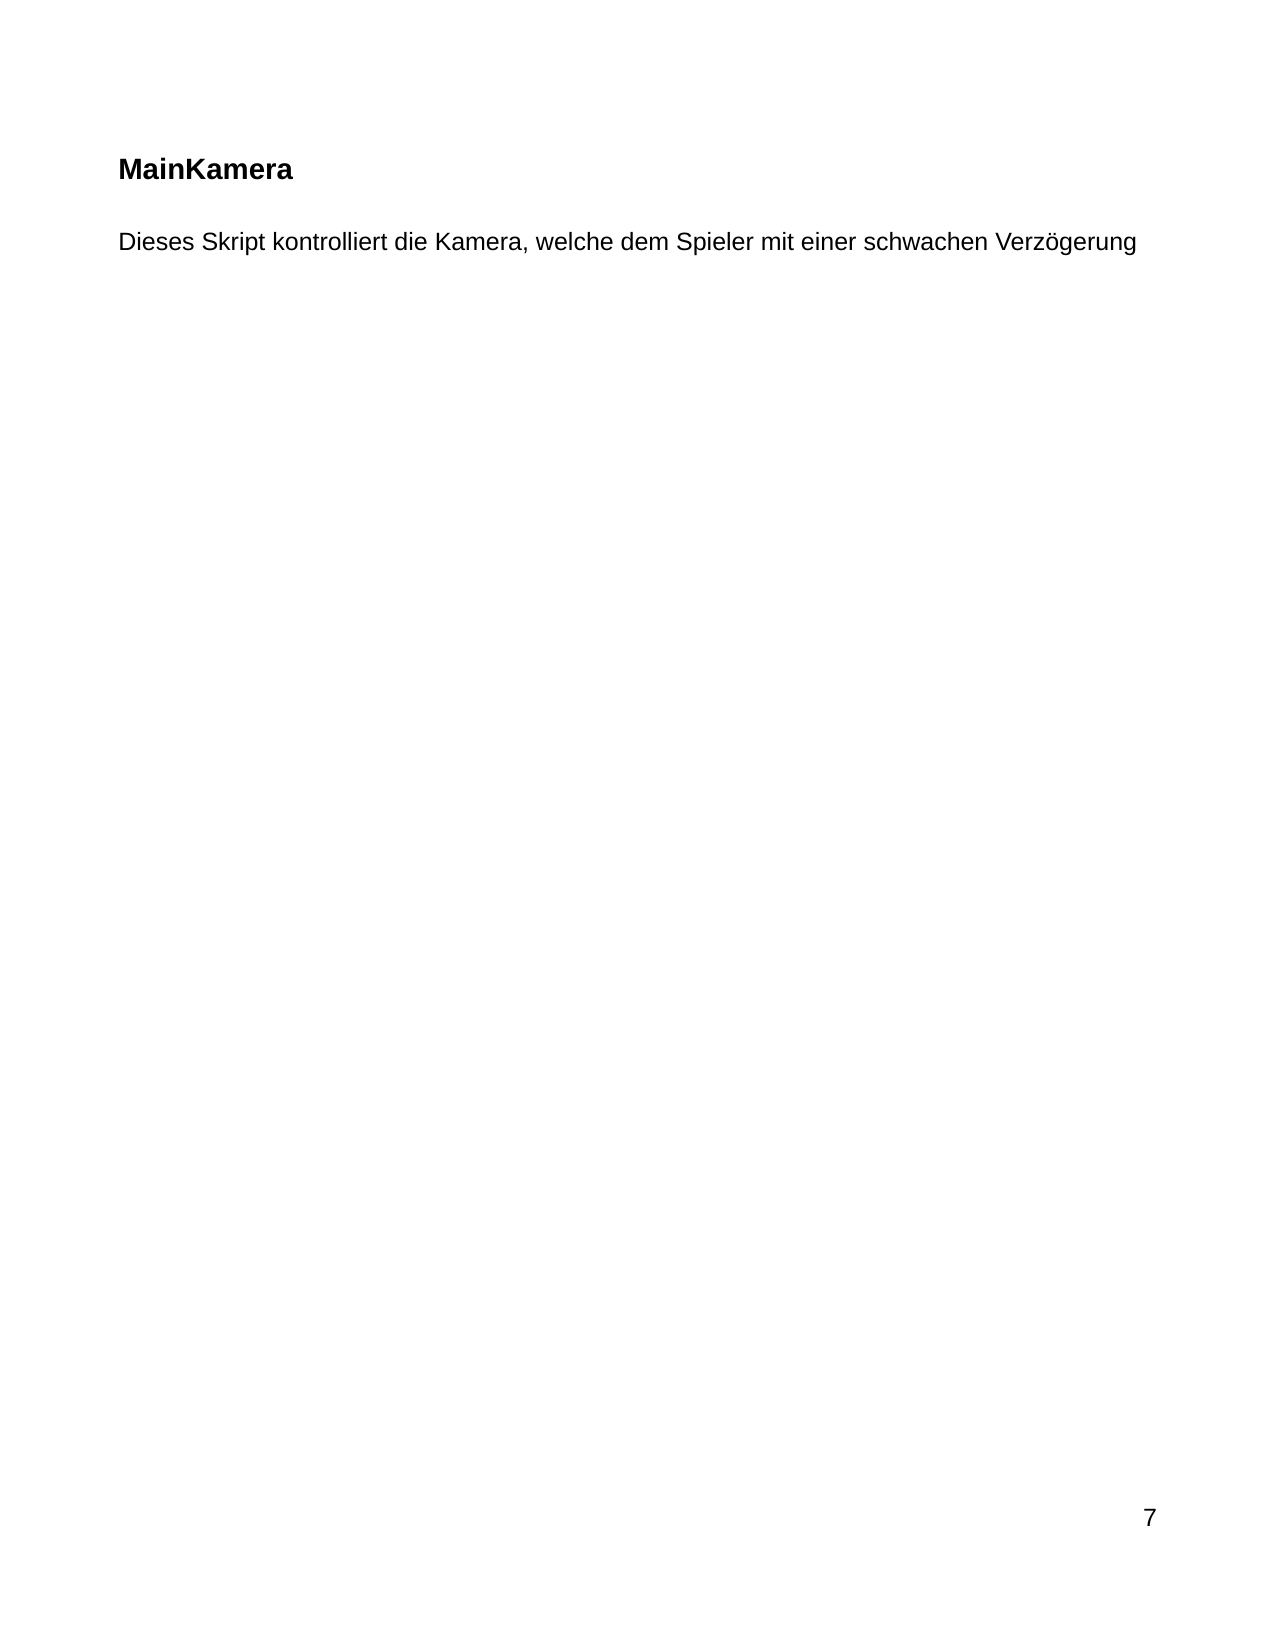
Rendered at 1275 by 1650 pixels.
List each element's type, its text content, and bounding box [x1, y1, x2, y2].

subtitle MainKamera [118, 118, 1157, 186]
text Dieses Skript kontrolliert die Kamera, welche dem Spieler mit einer schwachen Verzögerung [118, 198, 1157, 256]
